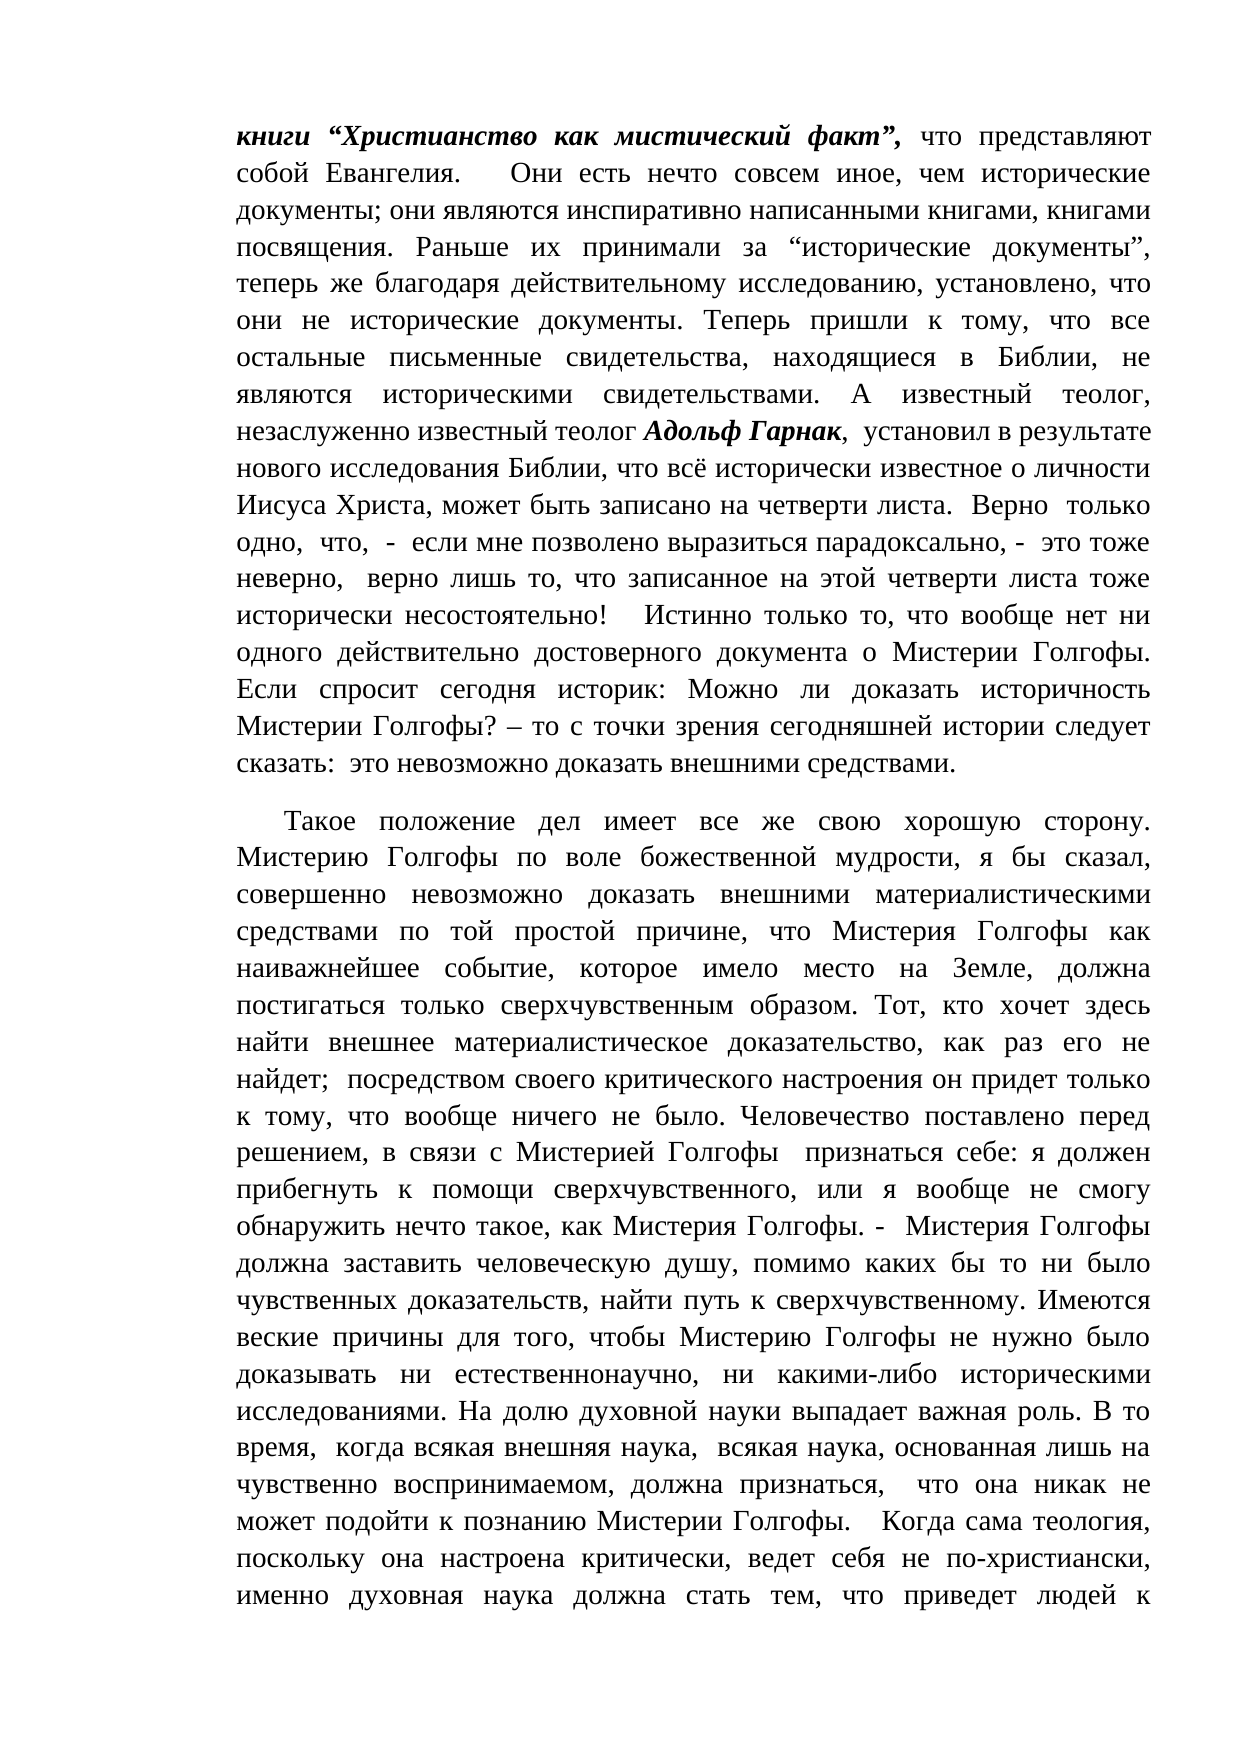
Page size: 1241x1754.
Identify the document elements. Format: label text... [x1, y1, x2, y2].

text Такое положение дел имеет все же свою хорошую сторону. Мистерию Голгофы по воле божественной мудрости, я бы сказал, совершенно невозможно доказать внешними материалистическими средствами по той простой причине, что Мистерия Голгофы как наиважнейшее событие, которое имело место на Земле, должна постигаться только сверхчувственным образом. Тот, кто хочет здесь найти внешнее материалистическое доказательство, как раз его не найдет; посредством своего критического настроения он придет только к тому, что вообще ничего не было. Человечество поставлено перед решением, в связи с Мистерией Голгофы признаться себе: я должен прибегнуть к помощи сверхчувственного, или я вообще не смогу обнаружить нечто такое, как Мистерия Голгофы. - Мистерия Голгофы должна заставить человеческую душу, помимо каких бы то ни было чувственных доказательств, найти путь к сверхчувственному. Имеются веские причины для того, чтобы Мистерию Голгофы не нужно было доказывать ни естественнонаучно, ни какими-либо историческими исследованиями. На долю духовной науки выпадает важная роль. В то время, когда всякая внешняя наука, всякая наука, основанная лишь на чувственно воспринимаемом, должна признаться, что она никак не может подойти к познанию Мистерии Голгофы. Когда сама теология, поскольку она настроена критически, ведет себя не по-христиански, именно духовная наука должна стать тем, что приведет людей к [236, 803, 1152, 1611]
text книги “Христианство как мистический факт”, что представляют собой Евангелия. Они есть нечто совсем иное, чем исторические документы; они являются инспиративно написанными книгами, книгами посвящения. Раньше их принимали за “исторические документы”, теперь же благодаря действительному исследованию, установлено, что они не исторические документы. Теперь пришли к тому, что все остальные письменные свидетельства, находящиеся в Библии, не являются историческими свидетельствами. А известный теолог, незаслуженно известный теолог Адольф Гарнак, установил в результате нового исследования Библии, что всё исторически известное о личности Иисуса Христа, может быть записано на четверти листа. Верно только одно, что, - если мне позволено выразиться парадоксально, - это тоже неверно, верно лишь то, что записанное на этой четверти листа тоже исторически несостоятельно! Истинно только то, что вообще нет ни одного действительно достоверного документа о Мистерии Голгофы. Если спросит сегодня историк: Можно ли доказать историчность Мистерии Голгофы? – то с точки зрения сегодняшней истории следует сказать: это невозможно доказать внешними средствами. [236, 118, 1152, 778]
